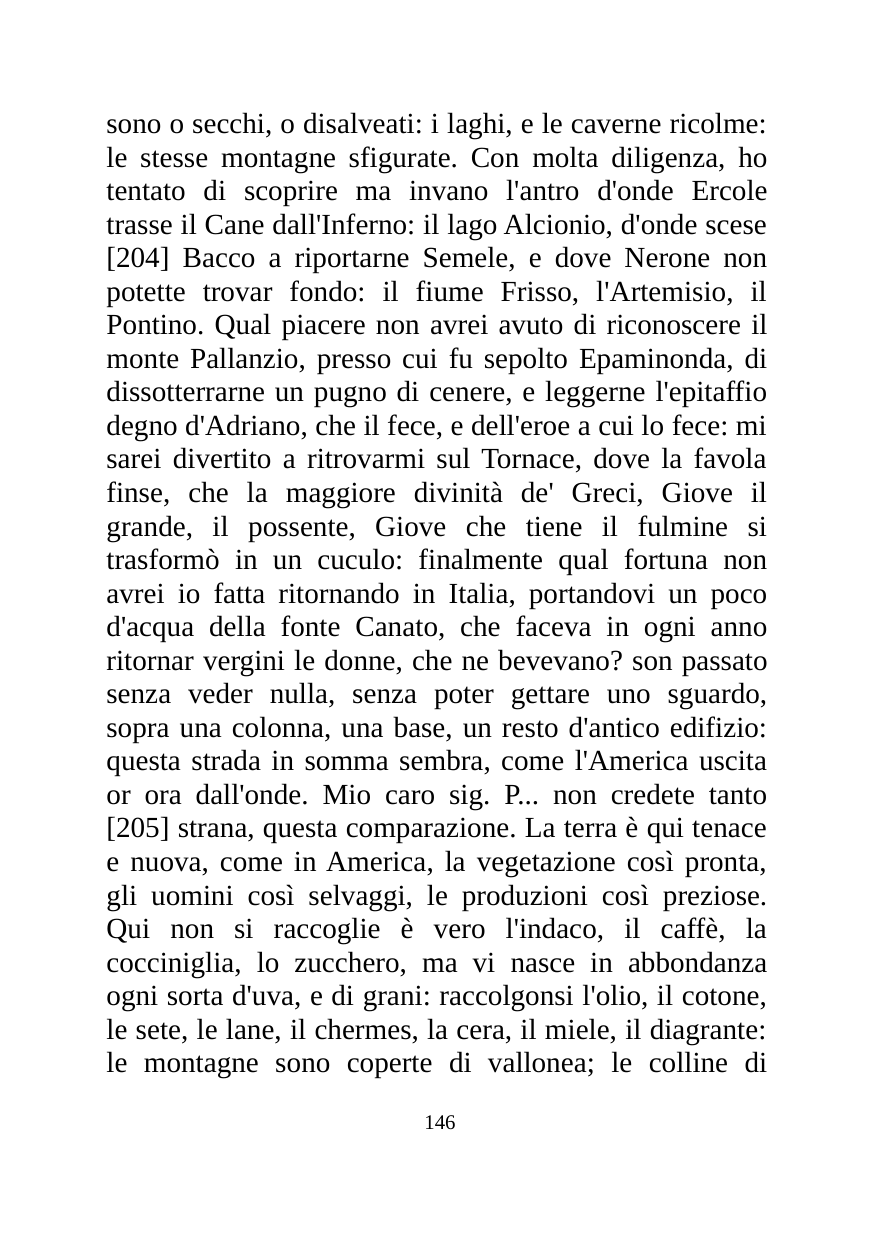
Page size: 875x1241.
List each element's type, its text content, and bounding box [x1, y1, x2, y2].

text sono o secchi, o disalveati: i laghi, e le caverne ricolme: le stesse montagne sfigurate. Con molta diligenza, ho tentato di scoprire ma invano l'antro d'onde Ercole trasse il Cane dall'Inferno: il lago Alcionio, d'onde scese [204] Bacco a riportarne Semele, e dove Nerone non potette trovar fondo: il fiume Frisso, l'Artemisio, il Pontino. Qual piacere non avrei avuto di riconoscere il monte Pallanzio, presso cui fu sepolto Epaminonda, di dissotterrarne un pugno di cenere, e leggerne l'epitaffio degno d'Adriano, che il fece, e dell'eroe a cui lo fece: mi sarei divertito a ritrovarmi sul Tornace, dove la favola finse, che la maggiore divinità de' Greci, Giove il grande, il possente, Giove che tiene il fulmine si trasformò in un cuculo: finalmente qual fortuna non avrei io fatta ritornando in Italia, portandovi un poco d'acqua della fonte Canato, che faceva in ogni anno ritornar vergini le donne, che ne bevevano? son passato senza veder nulla, senza poter gettare uno sguardo, sopra una colonna, una base, un resto d'antico edifizio: questa strada in somma sembra, come l'America uscita or ora dall'onde. Mio caro sig. P... non credete tanto [205] strana, questa comparazione. La terra è qui tenace e nuova, come in America, la vegetazione così pronta, gli uomini così selvaggi, le produzioni così preziose. Qui non si raccoglie è vero l'indaco, il caffè, la cocciniglia, lo zucchero, ma vi nasce in abbondanza ogni sorta d'uva, e di grani: raccolgonsi l'olio, il cotone, le sete, le lane, il chermes, la cera, il miele, il diagrante: le montagne sono coperte di vallonea; le colline di [106, 106, 768, 1079]
